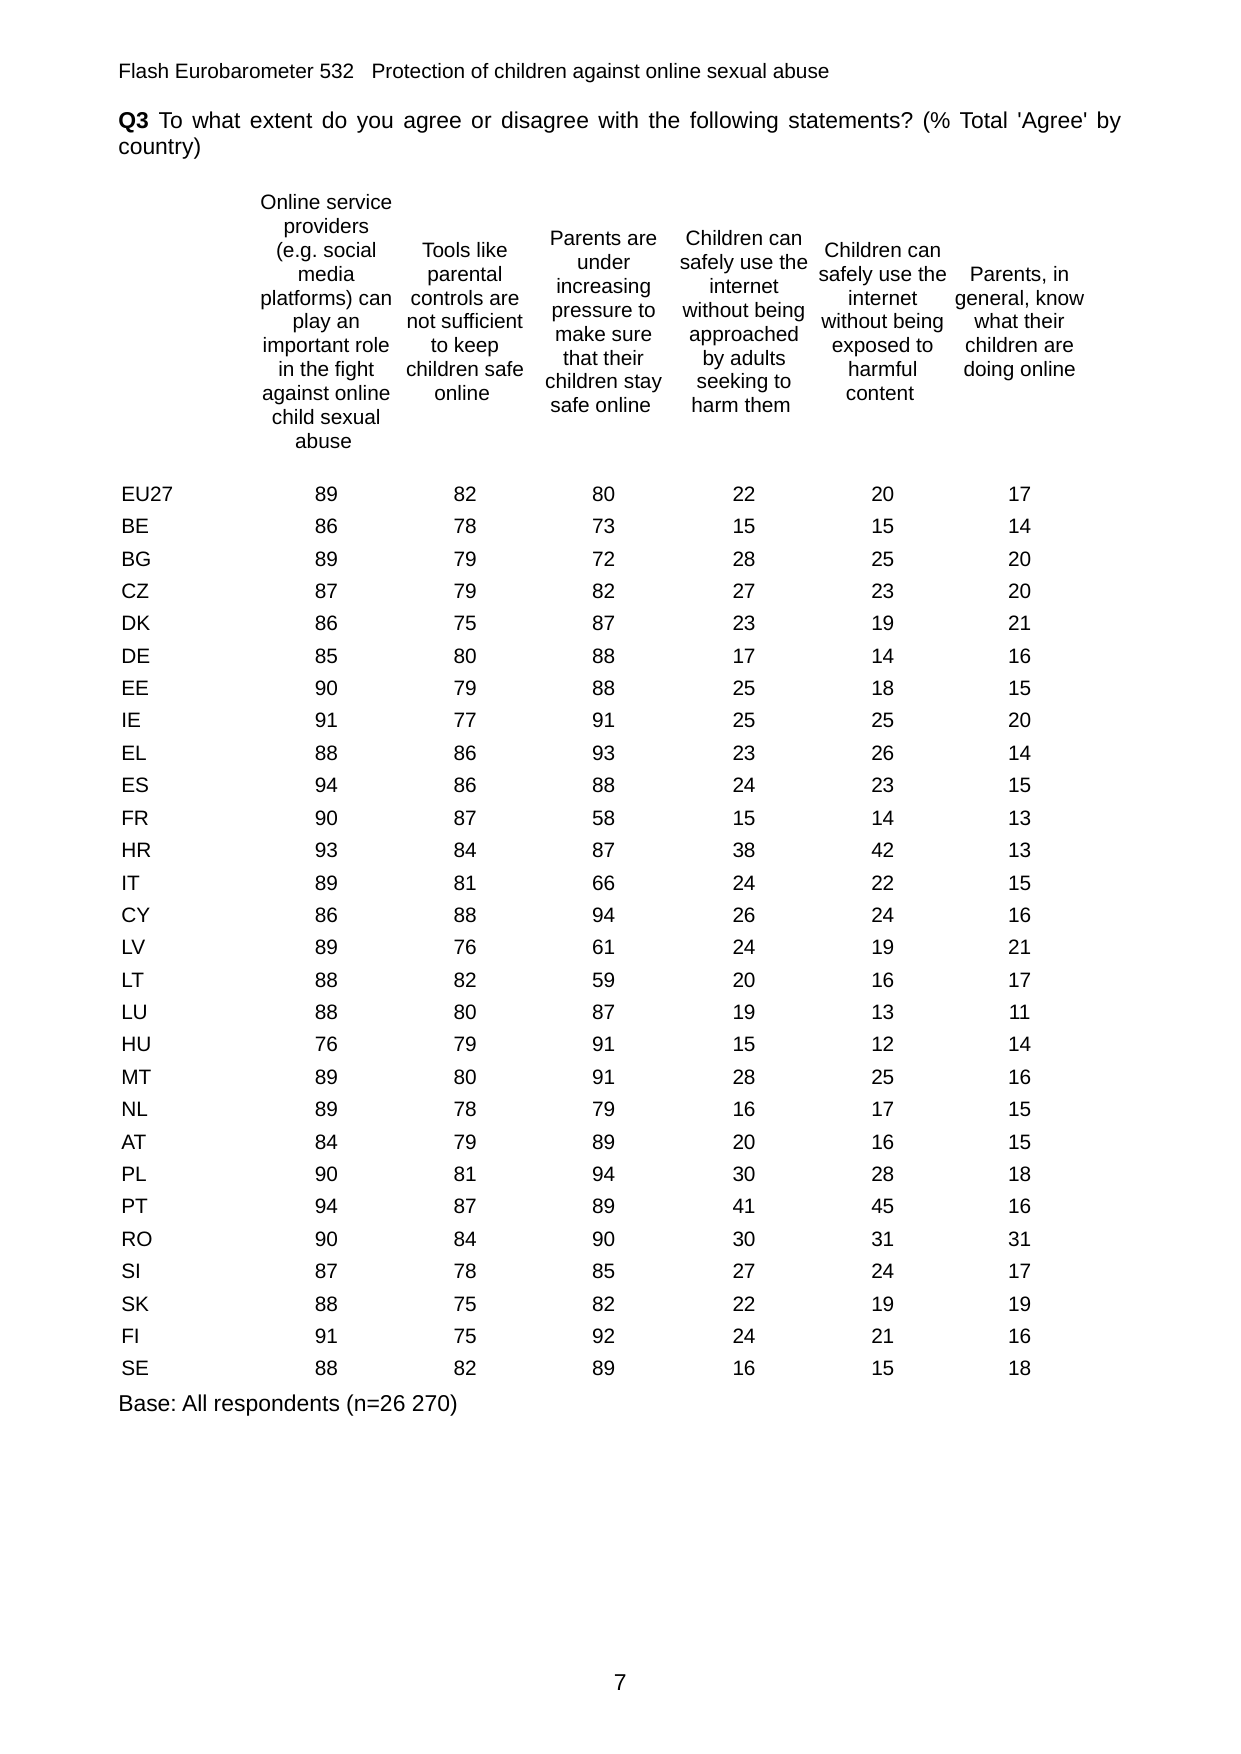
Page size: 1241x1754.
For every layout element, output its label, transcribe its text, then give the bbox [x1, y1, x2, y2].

table_cell 14 [950, 510, 1089, 542]
table_cell NL [118, 1093, 257, 1125]
table_cell 76 [257, 1028, 395, 1061]
table_cell 24 [815, 899, 950, 931]
table_cell 15 [950, 1125, 1089, 1158]
table_cell 89 [257, 542, 395, 574]
table_cell 87 [534, 834, 673, 866]
table_cell 94 [257, 1190, 395, 1222]
table_header Parents are under increasing pressure to make sure that their children stay safe online [534, 165, 673, 477]
table_cell IT [118, 866, 257, 898]
table_cell HU [118, 1028, 257, 1061]
table_cell 25 [673, 672, 815, 704]
table_cell EL [118, 737, 257, 769]
table_cell 94 [257, 769, 395, 801]
table_cell 79 [395, 542, 534, 574]
table_cell 75 [395, 1287, 534, 1320]
table_cell 19 [815, 1287, 950, 1320]
table_cell 73 [534, 510, 673, 542]
table_cell 88 [257, 1287, 395, 1320]
table_cell LT [118, 963, 257, 996]
table_cell 18 [815, 672, 950, 704]
table_cell 84 [257, 1125, 395, 1158]
table_cell 86 [257, 899, 395, 931]
table_cell 94 [534, 899, 673, 931]
table_cell 20 [950, 542, 1089, 574]
table_cell 86 [257, 607, 395, 639]
table_cell 16 [950, 1190, 1089, 1222]
table_cell 11 [950, 996, 1089, 1028]
table_cell 23 [673, 607, 815, 639]
table_cell 89 [534, 1190, 673, 1222]
table_cell 86 [257, 510, 395, 542]
table_cell 93 [534, 737, 673, 769]
table_cell 84 [395, 1223, 534, 1255]
table_cell 88 [534, 769, 673, 801]
table_cell 88 [257, 737, 395, 769]
table_cell 15 [950, 1093, 1089, 1125]
table_cell 66 [534, 866, 673, 898]
table_cell SI [118, 1255, 257, 1287]
table_cell 16 [673, 1093, 815, 1125]
table_cell 82 [395, 963, 534, 996]
table_cell 82 [395, 1352, 534, 1384]
table_cell 23 [673, 737, 815, 769]
table_cell 89 [257, 1093, 395, 1125]
table_cell 14 [815, 801, 950, 834]
table_cell 91 [534, 1028, 673, 1061]
table_cell 59 [534, 963, 673, 996]
table_cell 88 [534, 672, 673, 704]
table_header [118, 165, 257, 477]
table_cell 90 [257, 801, 395, 834]
table_cell 85 [534, 1255, 673, 1287]
table_cell 79 [395, 672, 534, 704]
table_cell 30 [673, 1158, 815, 1190]
table_cell 17 [950, 478, 1089, 510]
table_cell 41 [673, 1190, 815, 1222]
table_cell 72 [534, 542, 673, 574]
table_cell 91 [534, 1061, 673, 1093]
table_cell 14 [950, 1028, 1089, 1061]
table_cell BE [118, 510, 257, 542]
table_cell 91 [534, 704, 673, 737]
table_cell 45 [815, 1190, 950, 1222]
table_cell 86 [395, 737, 534, 769]
table_cell 31 [950, 1223, 1089, 1255]
table_cell 89 [257, 1061, 395, 1093]
table_cell 16 [815, 963, 950, 996]
table_cell ES [118, 769, 257, 801]
table_cell 15 [815, 510, 950, 542]
table_cell FR [118, 801, 257, 834]
table_cell 22 [673, 1287, 815, 1320]
table_cell 93 [257, 834, 395, 866]
table_cell CY [118, 899, 257, 931]
table_cell 87 [395, 1190, 534, 1222]
table_header Online service providers (e.g. social media platforms) can play an important role in the fight against online child sexual abuse [257, 165, 395, 477]
table_cell 20 [950, 704, 1089, 737]
table_cell 31 [815, 1223, 950, 1255]
table_cell PL [118, 1158, 257, 1190]
table_cell SE [118, 1352, 257, 1384]
table_cell 81 [395, 866, 534, 898]
table_cell 28 [673, 542, 815, 574]
table_cell 89 [257, 866, 395, 898]
table_cell 87 [257, 1255, 395, 1287]
table_cell DK [118, 607, 257, 639]
table_cell 18 [950, 1158, 1089, 1190]
table_cell MT [118, 1061, 257, 1093]
table_cell 89 [257, 478, 395, 510]
table_cell 77 [395, 704, 534, 737]
table_cell 86 [395, 769, 534, 801]
table_cell 30 [673, 1223, 815, 1255]
table_cell LU [118, 996, 257, 1028]
table_header Parents, in general, know what their children are doing online [950, 165, 1089, 477]
table_cell 25 [673, 704, 815, 737]
table_cell 26 [815, 737, 950, 769]
table_cell 26 [673, 899, 815, 931]
table_cell 17 [815, 1093, 950, 1125]
table_cell 15 [950, 866, 1089, 898]
table_header Children can safely use the internet without being approached by adults seeking to harm them [673, 165, 815, 477]
table_cell 15 [815, 1352, 950, 1384]
table_header Tools like parental controls are not sufficient to keep children safe online [395, 165, 534, 477]
table_cell DE [118, 639, 257, 672]
table_cell EU27 [118, 478, 257, 510]
table_cell 80 [534, 478, 673, 510]
table_cell 20 [950, 575, 1089, 607]
table_cell 90 [534, 1223, 673, 1255]
table_cell 18 [950, 1352, 1089, 1384]
table_cell 38 [673, 834, 815, 866]
table_cell 91 [257, 1320, 395, 1352]
table_cell 91 [257, 704, 395, 737]
table_cell 79 [395, 1125, 534, 1158]
table_cell 88 [257, 996, 395, 1028]
table_cell 13 [815, 996, 950, 1028]
table_cell 27 [673, 1255, 815, 1287]
table_cell 90 [257, 1223, 395, 1255]
table_cell 16 [673, 1352, 815, 1384]
table_cell 76 [395, 931, 534, 963]
table_cell 87 [395, 801, 534, 834]
table_cell 15 [673, 801, 815, 834]
table_cell 78 [395, 1093, 534, 1125]
table_cell 16 [950, 1061, 1089, 1093]
table_cell 23 [815, 769, 950, 801]
table_cell HR [118, 834, 257, 866]
table_cell 25 [815, 542, 950, 574]
table_cell 20 [815, 478, 950, 510]
table_cell 90 [257, 672, 395, 704]
table_cell 13 [950, 801, 1089, 834]
table_cell 20 [673, 1125, 815, 1158]
table_cell IE [118, 704, 257, 737]
table_cell 80 [395, 996, 534, 1028]
table_cell 87 [257, 575, 395, 607]
table_cell 80 [395, 1061, 534, 1093]
table_cell 21 [950, 607, 1089, 639]
table_cell LV [118, 931, 257, 963]
table_cell 82 [534, 1287, 673, 1320]
table_cell 61 [534, 931, 673, 963]
table_cell 24 [673, 769, 815, 801]
table_cell 17 [673, 639, 815, 672]
table_cell 42 [815, 834, 950, 866]
table_cell 89 [257, 931, 395, 963]
table_cell 90 [257, 1158, 395, 1190]
table_cell 19 [950, 1287, 1089, 1320]
table_cell 19 [673, 996, 815, 1028]
table_cell 75 [395, 1320, 534, 1352]
table_cell 16 [950, 899, 1089, 931]
table_cell 19 [815, 607, 950, 639]
table_cell 24 [815, 1255, 950, 1287]
table_cell BG [118, 542, 257, 574]
table_cell EE [118, 672, 257, 704]
table_cell 25 [815, 1061, 950, 1093]
table_cell 78 [395, 510, 534, 542]
table_cell 21 [950, 931, 1089, 963]
table_cell 75 [395, 607, 534, 639]
table_cell 24 [673, 1320, 815, 1352]
table_cell 88 [257, 963, 395, 996]
table_cell 82 [534, 575, 673, 607]
text Base: All respondents (n=26 270) [118, 1390, 1122, 1417]
table_cell PT [118, 1190, 257, 1222]
table_cell 87 [534, 996, 673, 1028]
table_cell 79 [395, 575, 534, 607]
table_cell 81 [395, 1158, 534, 1190]
table_cell 92 [534, 1320, 673, 1352]
table_cell 20 [673, 963, 815, 996]
table_cell 85 [257, 639, 395, 672]
table_cell 27 [673, 575, 815, 607]
table_cell 28 [673, 1061, 815, 1093]
table_cell 24 [673, 931, 815, 963]
table_cell CZ [118, 575, 257, 607]
table_cell 80 [395, 639, 534, 672]
table_cell 13 [950, 834, 1089, 866]
table_cell 87 [534, 607, 673, 639]
table_cell 16 [950, 639, 1089, 672]
table_cell 25 [815, 704, 950, 737]
table_cell 94 [534, 1158, 673, 1190]
table_cell 28 [815, 1158, 950, 1190]
table_cell 15 [673, 1028, 815, 1061]
table_cell 22 [673, 478, 815, 510]
table_cell 17 [950, 1255, 1089, 1287]
table_header Children can safely use the internet without being exposed to harmful content [815, 165, 950, 477]
table_cell 14 [815, 639, 950, 672]
table_cell 16 [815, 1125, 950, 1158]
table_cell 15 [950, 672, 1089, 704]
table_cell 17 [950, 963, 1089, 996]
table_cell 88 [534, 639, 673, 672]
table_cell AT [118, 1125, 257, 1158]
table_cell RO [118, 1223, 257, 1255]
table_cell 84 [395, 834, 534, 866]
table_cell SK [118, 1287, 257, 1320]
text Q3 To what extent do you agree or disagree with the following statements? (% Total 'Agree' by country) [118, 107, 1122, 159]
table_cell 12 [815, 1028, 950, 1061]
table_cell 89 [534, 1125, 673, 1158]
table_cell 23 [815, 575, 950, 607]
table_cell 78 [395, 1255, 534, 1287]
table_cell 15 [950, 769, 1089, 801]
table_cell 24 [673, 866, 815, 898]
table_cell 89 [534, 1352, 673, 1384]
table_cell 82 [395, 478, 534, 510]
table_cell 79 [395, 1028, 534, 1061]
table_cell 58 [534, 801, 673, 834]
table_cell 88 [257, 1352, 395, 1384]
table_cell 14 [950, 737, 1089, 769]
table_cell 88 [395, 899, 534, 931]
table_cell 79 [534, 1093, 673, 1125]
table_cell 19 [815, 931, 950, 963]
table_cell 16 [950, 1320, 1089, 1352]
table_cell 15 [673, 510, 815, 542]
table_cell 21 [815, 1320, 950, 1352]
table_cell FI [118, 1320, 257, 1352]
table_cell 22 [815, 866, 950, 898]
